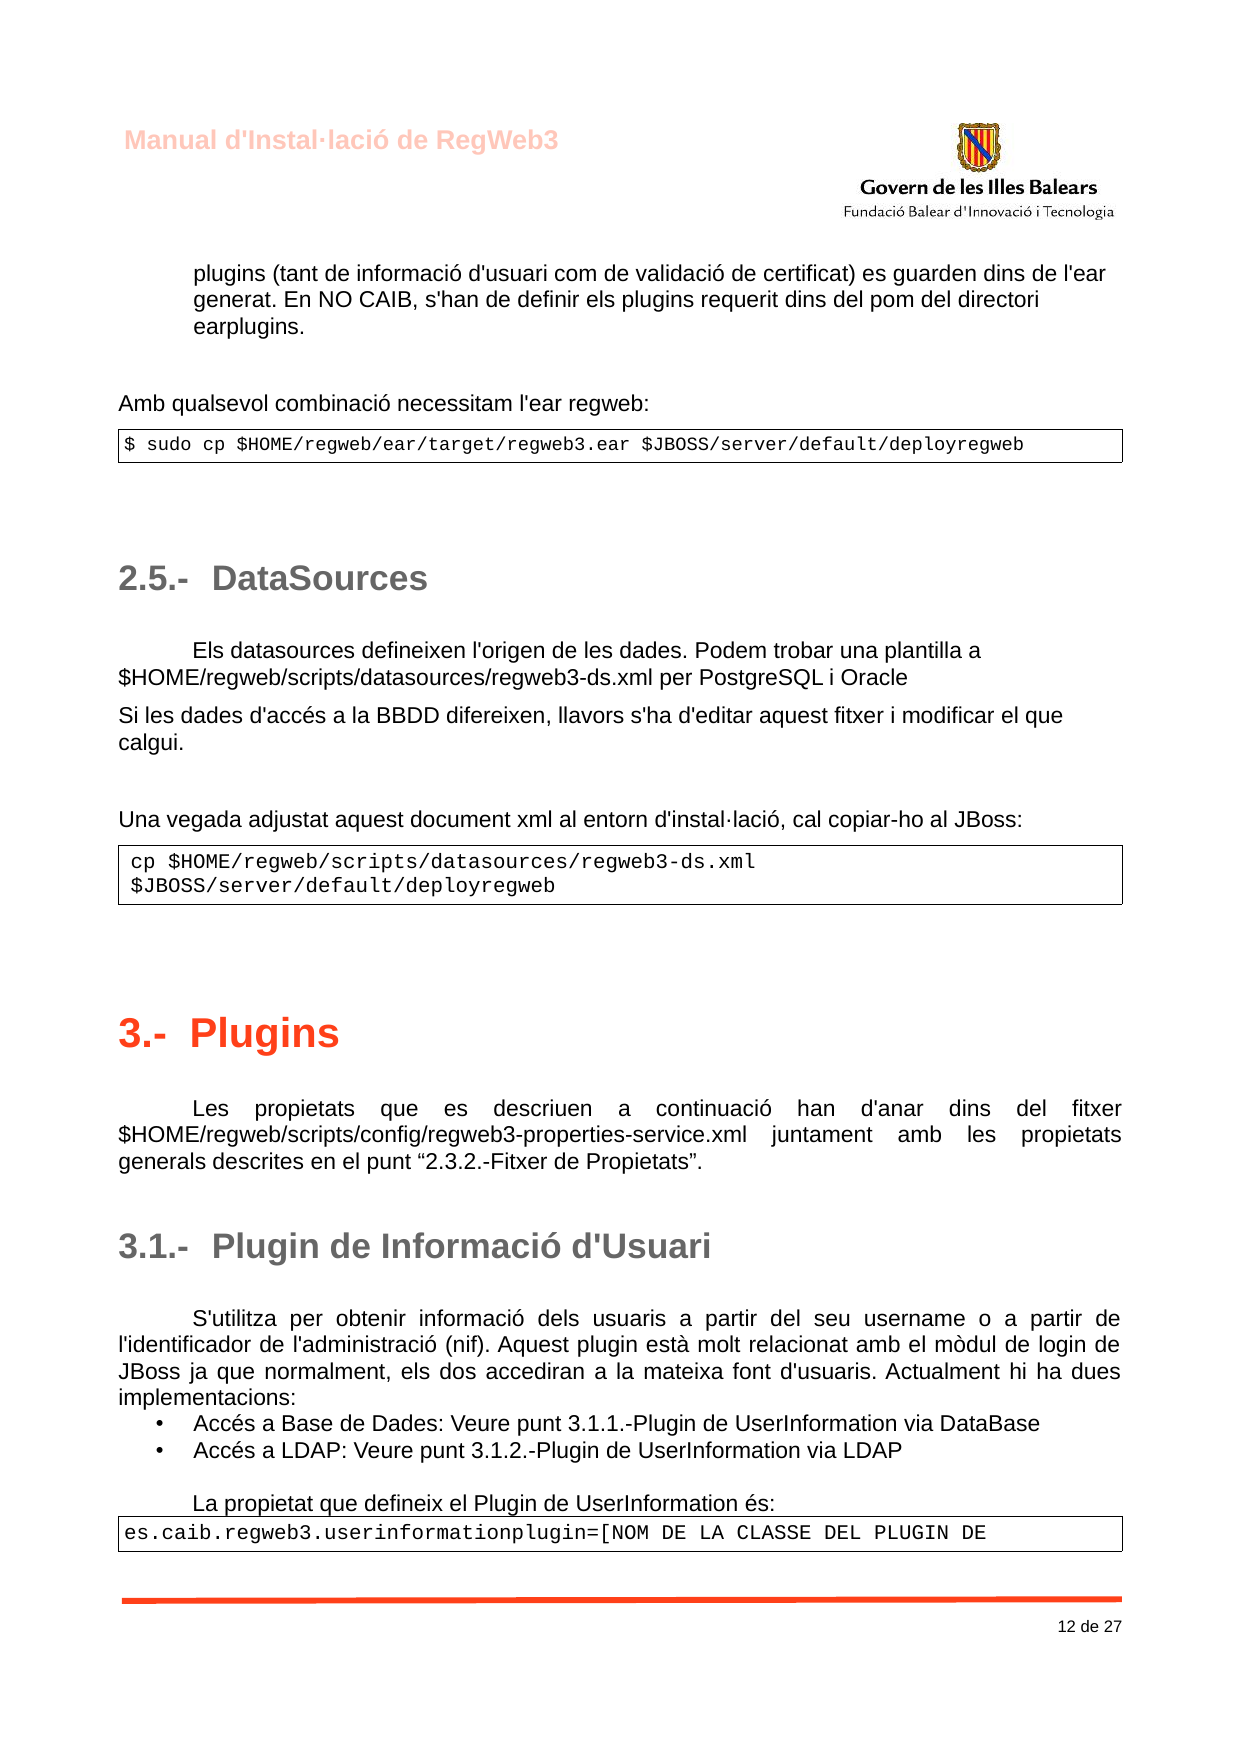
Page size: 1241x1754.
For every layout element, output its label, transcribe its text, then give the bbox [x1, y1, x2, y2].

text Si les dades d'accés a la BBDD difereixen, llavors s'ha d'editar aquest fitxer i modificar el que calgui. [118, 702, 1122, 755]
subtitle DataSources [118, 557, 1122, 598]
picture [840, 123, 1117, 220]
list Accés a Base de Dades: Veure punt 3.1.1Plugin de UserInformation via DataBase [156, 1410, 1122, 1437]
table_header $ sudo cp $HOME/regweb/ear/target/regweb3.ear $JBOSS/server/default/deployregweb [119, 430, 1122, 462]
text S'utilitza per obtenir informació dels usuaris a partir del seu username o a partir de l'identificador de l'administració (nif). Aquest plugin està molt relacionat amb el mòdul de login de JBoss ja que normalment, els dos accediran a la mateixa font d'usuaris. Actualment hi ha dues implementacions: [118, 1305, 1122, 1410]
list Accés a LDAP: Veure punt 3.1.2Plugin de UserInformation via LDAP [156, 1437, 1122, 1463]
text Les propietats que es descriuen a continuació han d'anar dins del fitxer $HOME/regweb/scripts/config/regweb3-properties-service.xml juntament amb les propietats generals descrites en el punt “2.3.2Fitxer de Propietats”. [118, 1095, 1122, 1174]
subtitle Plugins [118, 1008, 1122, 1056]
subtitle Plugin de Informació d'Usuari [118, 1225, 1122, 1266]
table_header cp $HOME/regweb/scripts/datasources/regweb3-ds.xml $JBOSS/server/default/deployregweb [119, 846, 1122, 904]
table_header es.caib.regweb3.userinformationplugin=[NOM DE LA CLASSE DEL PLUGIN DE [119, 1517, 1122, 1551]
text La propietat que defineix el Plugin de UserInformation és: [118, 1489, 1122, 1516]
text Els datasources defineixen l'origen de les dades. Podem trobar una plantilla a $HOME/regweb/scripts/datasources/regweb3-ds.xml per PostgreSQL i Oracle [118, 637, 1122, 690]
text Amb qualsevol combinació necessitam l'ear regweb: [118, 390, 1122, 417]
text Una vegada adjustat aquest document xml al entorn d'instal·lació, cal copiar-ho al JBoss: [118, 806, 1122, 833]
list plugins (tant de informació d'usuari com de validació de certificat) es guarden dins de l'ear generat. En NO CAIB, s'han de definir els plugins requerit dins del pom del directori earplugins. [156, 260, 1122, 339]
